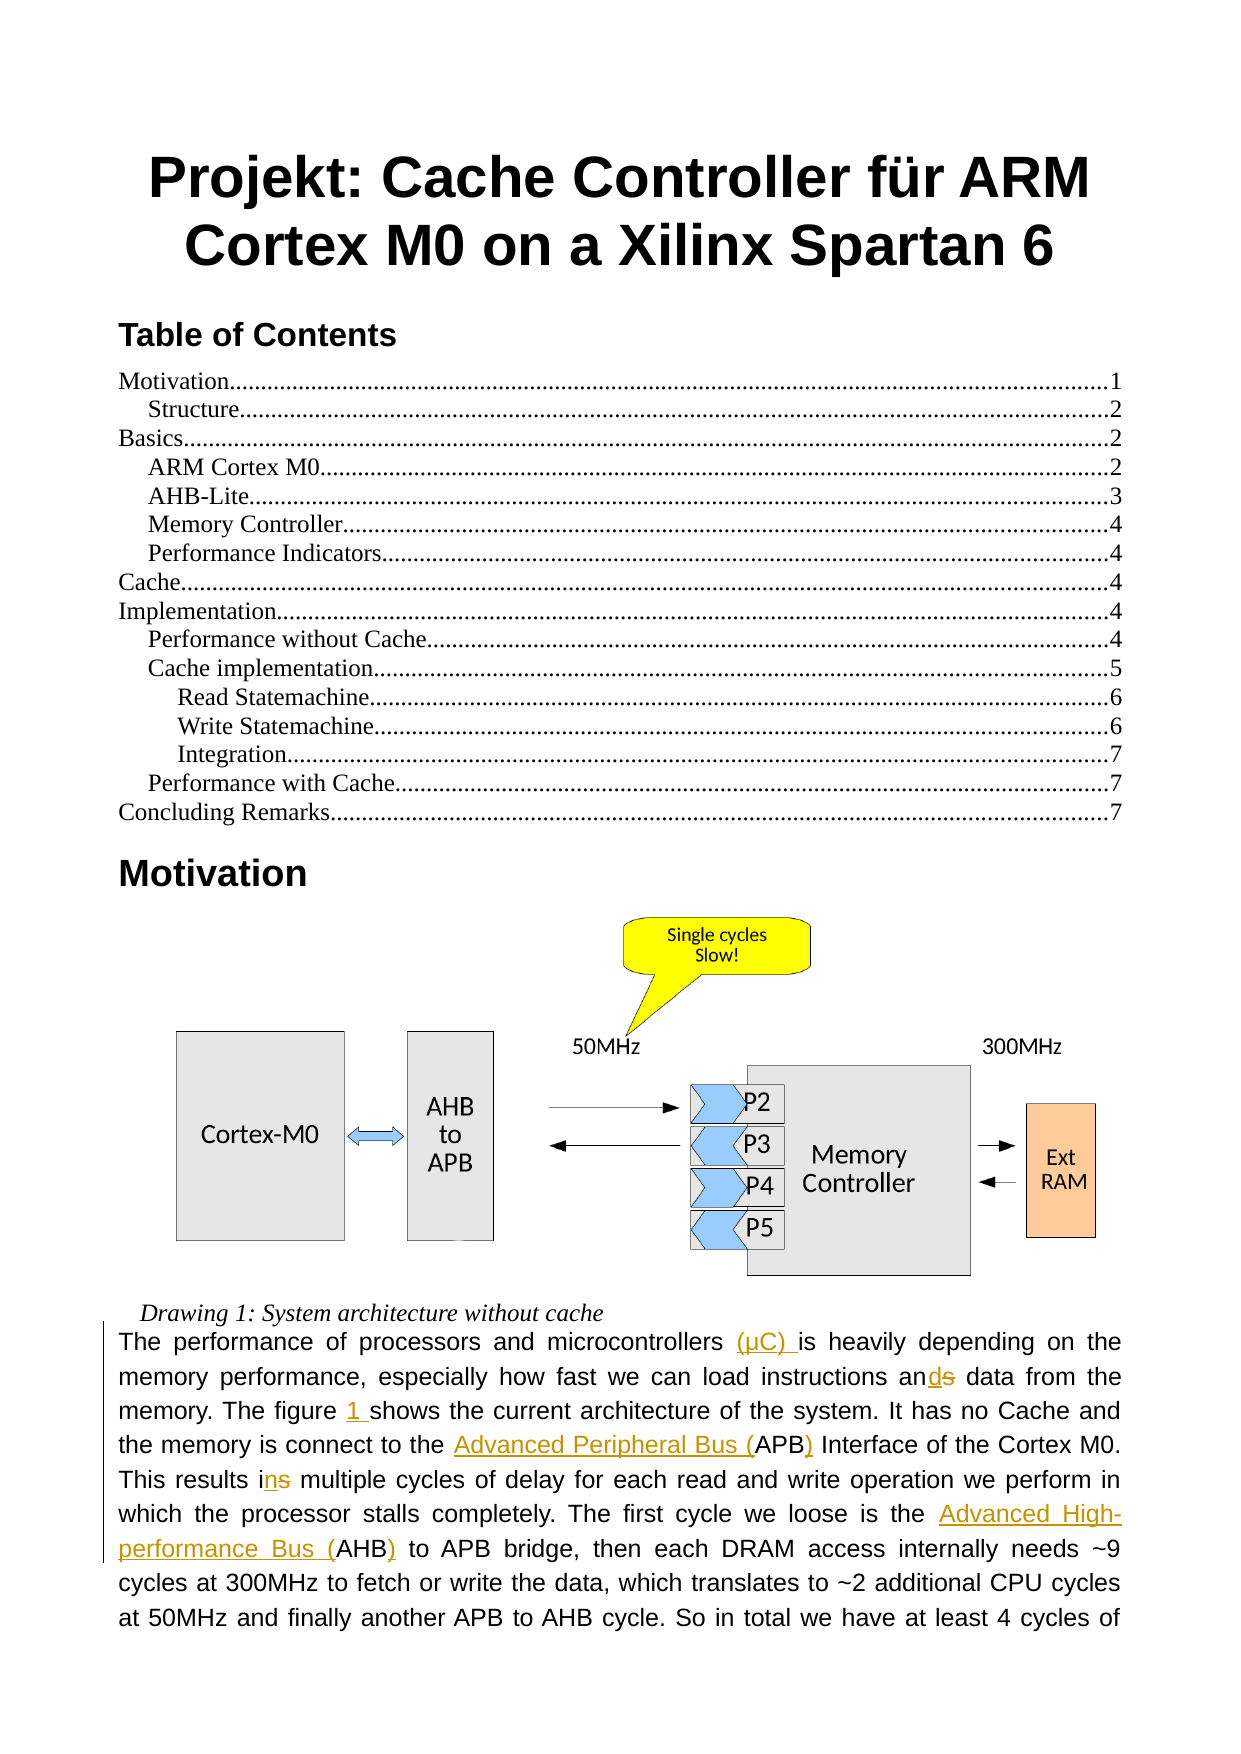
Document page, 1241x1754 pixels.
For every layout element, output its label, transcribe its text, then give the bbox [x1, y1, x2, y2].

text The performance of processors and microcontrollers (μC) is heavily depending on the memory performance, especially how fast we can load instructions and data from the memory. The figure 1 shows the current architecture of the system. It has no Cache and the memory is connect to the Advanced Peripheral Bus (APB) Interface of the Cortex M0. This results in multiple cycles of delay for each read and write operation we perform in which the processor stalls completely. The first cycle we loose is the Advanced High-performance Bus (AHB) to APB bridge, then each DRAM access internally needs ~9 cycles at 300MHz to fetch or write the data, which translates to ~2 additional CPU cycles at 50MHz and finally another APB to AHB cycle. So in total we have at least 4 cycles of [118, 1299, 1122, 1632]
text AHB-Lite 3 [148, 481, 1122, 509]
text Cache 4 [118, 567, 1122, 596]
subtitle Motivation [118, 851, 1122, 894]
text Basics 2 [118, 423, 1122, 452]
text Performance with Cache 7 [148, 768, 1122, 797]
picture [139, 895, 1110, 1299]
text Memory Controller 4 [148, 509, 1122, 538]
text Structure 2 [148, 394, 1122, 423]
text Integration 7 [177, 739, 1122, 768]
text Read Statemachine 6 [177, 682, 1122, 711]
title Projekt: Cache Controller für ARM Cortex M0 on a Xilinx Spartan 6 [118, 143, 1122, 277]
text Performance without Cache 4 [148, 624, 1122, 653]
text Motivation 1 [118, 366, 1122, 394]
subtitle Table of Contents [118, 315, 1122, 353]
text Cache implementation 5 [148, 653, 1122, 682]
text Drawing 1: System architecture without cache [139, 1299, 1110, 1327]
text Concluding Remarks 7 [118, 797, 1122, 826]
text Implementation 4 [118, 596, 1122, 624]
text Performance Indicators 4 [148, 538, 1122, 567]
text ARM Cortex M0 2 [148, 452, 1122, 481]
text Write Statemachine 6 [177, 711, 1122, 739]
